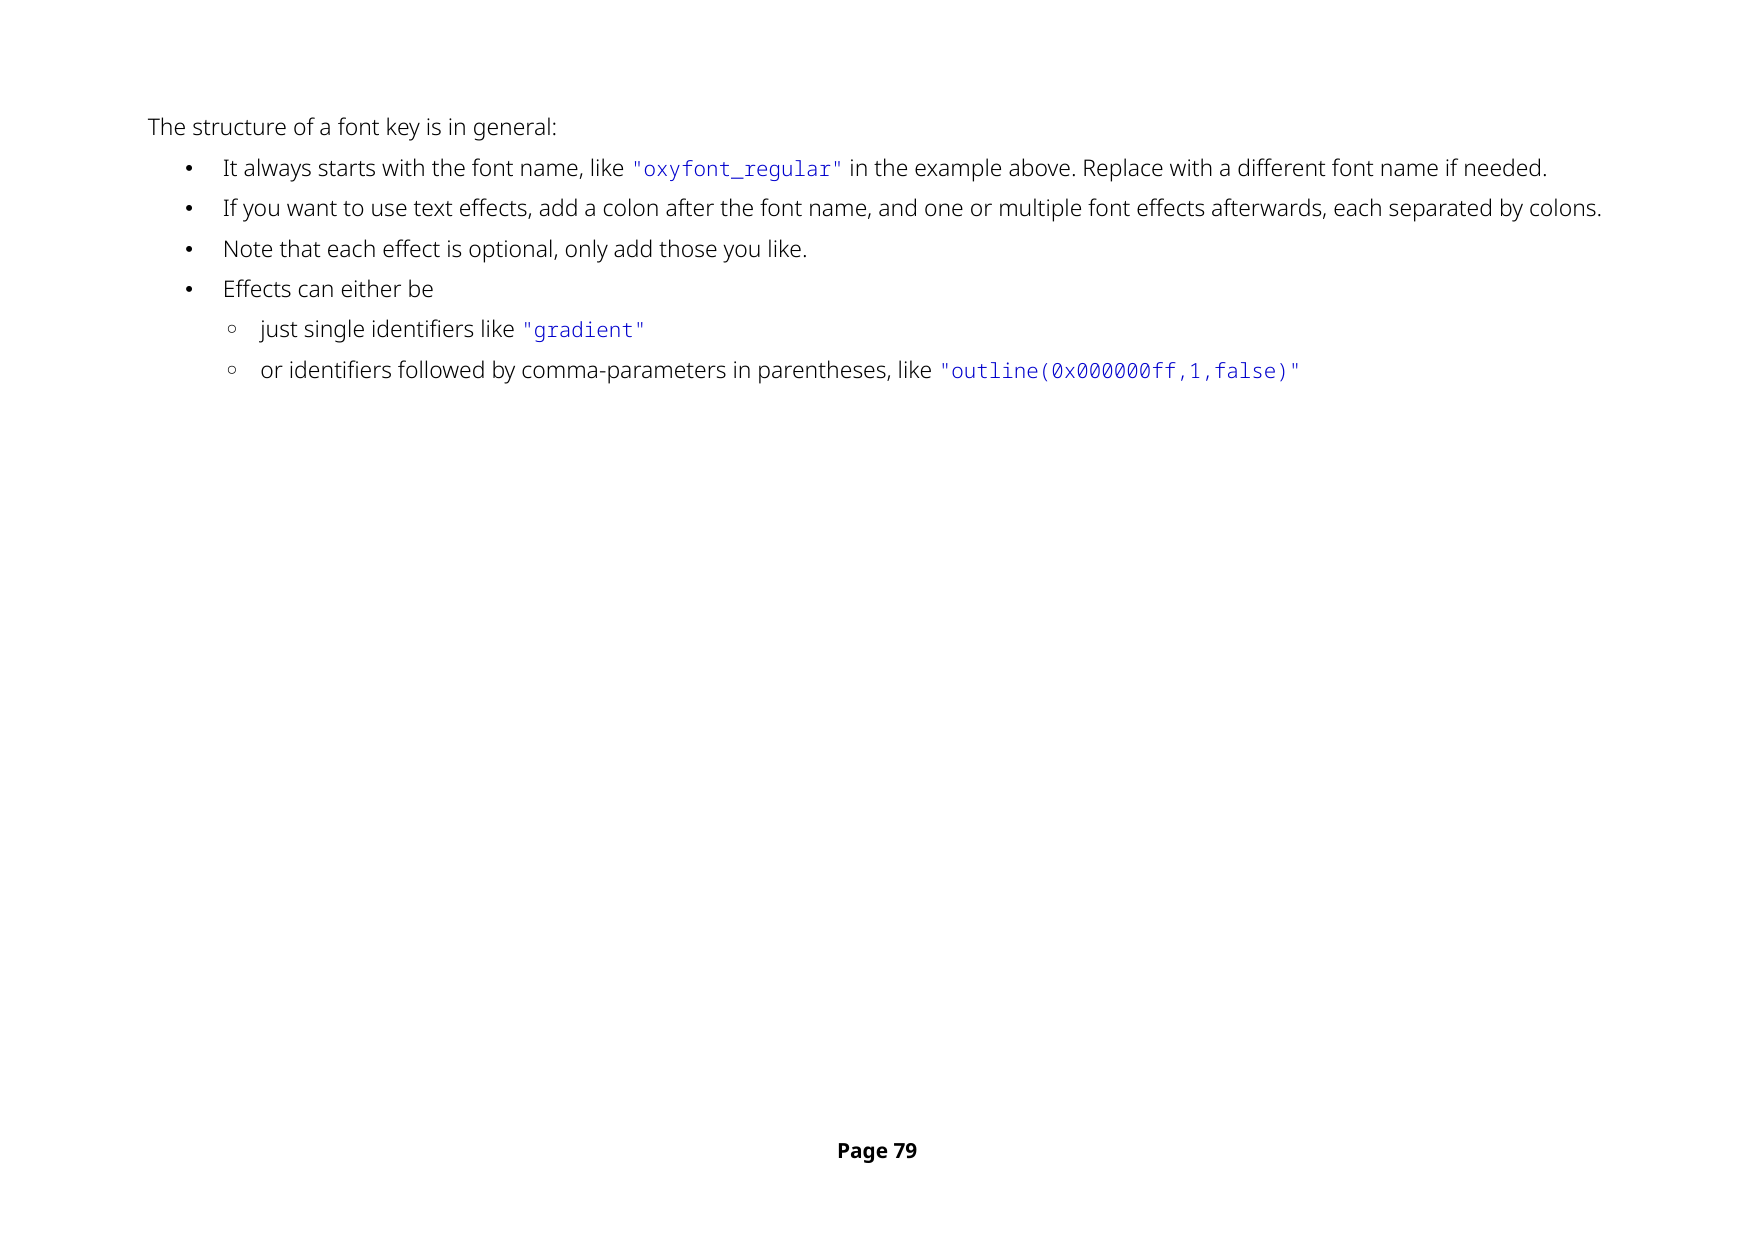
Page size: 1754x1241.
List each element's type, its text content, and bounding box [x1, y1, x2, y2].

list just single identifiers like "gradient" [223, 313, 1606, 344]
list If you want to use text effects, add a colon after the font name, and one or multiple font effects afterwards, each separated by colons. [185, 192, 1606, 223]
list Effects can either be [185, 273, 1606, 304]
list Note that each effect is optional, only add those you like. [185, 232, 1606, 264]
list It always starts with the font name, like "oxyfont_regular" in the example above. Replace with a different font name if needed. [185, 152, 1606, 183]
text The structure of a font key is in general: [148, 111, 1606, 142]
list or identifiers followed by comma-parameters in parentheses, like "outline(0x000000ff,1,false)" [223, 354, 1606, 385]
